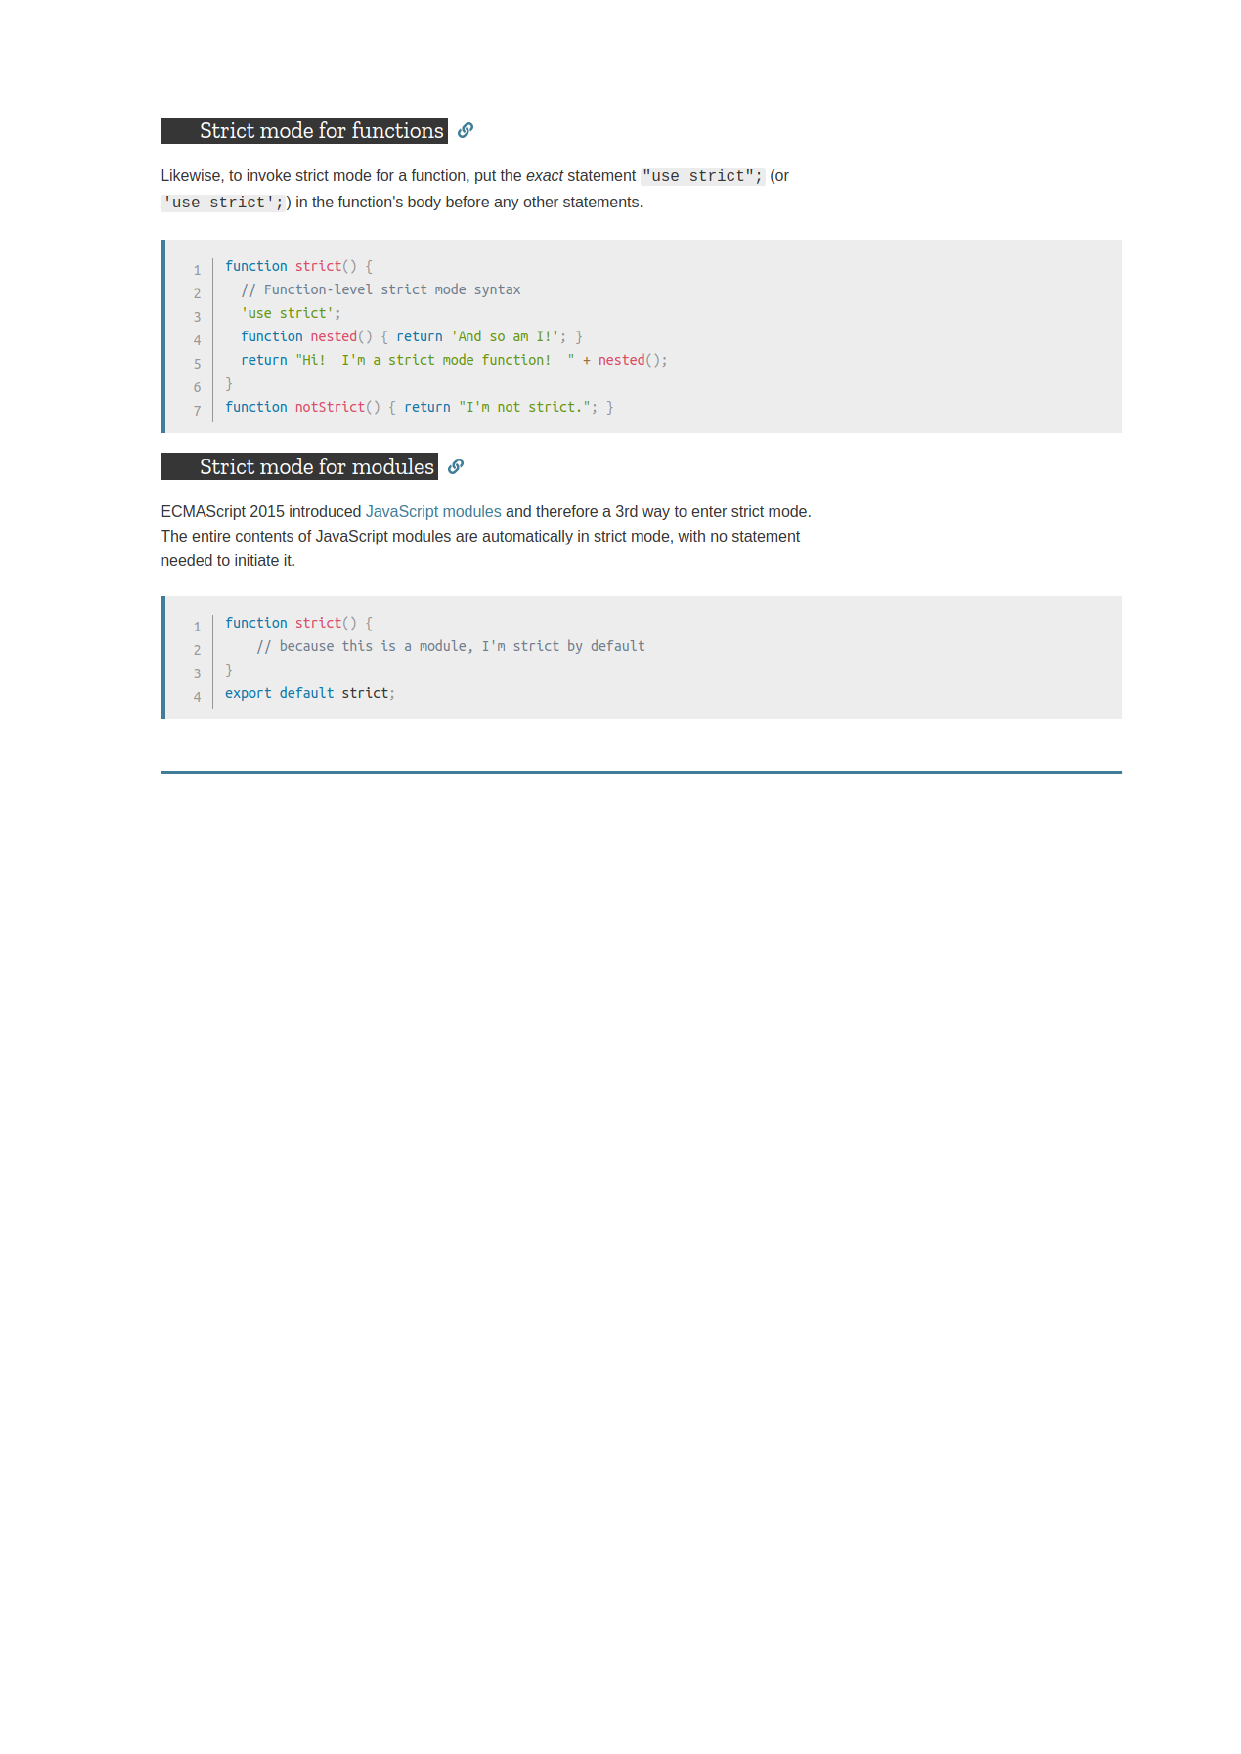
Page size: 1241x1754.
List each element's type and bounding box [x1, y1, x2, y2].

picture [118, 118, 1123, 801]
